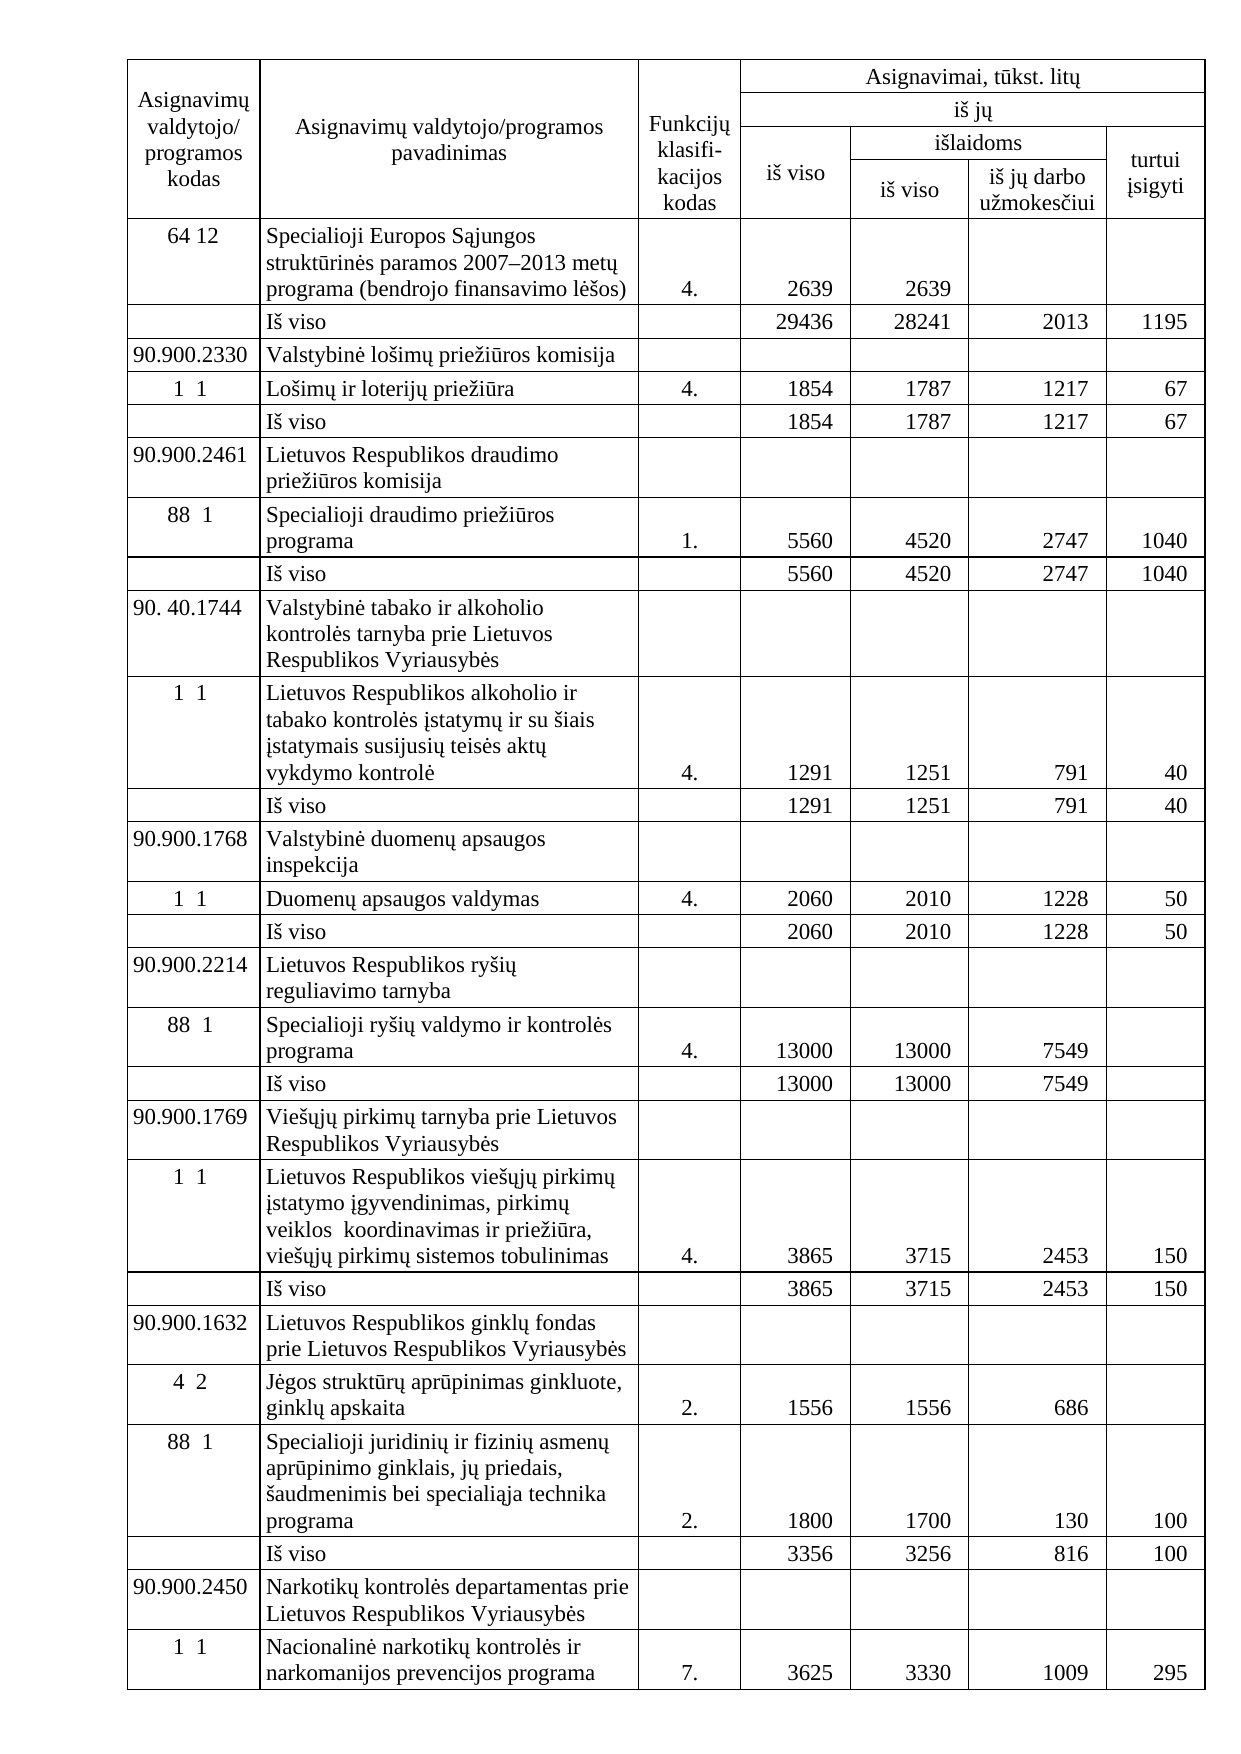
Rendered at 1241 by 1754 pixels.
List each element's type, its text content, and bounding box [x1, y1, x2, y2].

table_cell [639, 1570, 740, 1629]
table_cell 50 [1107, 915, 1204, 947]
table_cell 4. [639, 1160, 740, 1271]
table_cell 13000 [741, 1067, 850, 1099]
table_cell 1251 [851, 789, 968, 821]
table_cell 1291 [741, 677, 850, 788]
table_cell 1556 [851, 1365, 968, 1424]
table_cell Lietuvos Respublikos draudimo priežiūros komisija [261, 438, 638, 497]
table_cell [851, 339, 968, 371]
table_cell 1. [639, 498, 740, 556]
table_cell [1107, 822, 1204, 881]
table_cell [1107, 1365, 1204, 1424]
table_cell 100 [1107, 1537, 1204, 1569]
table_cell [1107, 438, 1204, 497]
table_cell [851, 948, 968, 1007]
table_cell [969, 948, 1106, 1007]
table_cell 40 [1107, 677, 1204, 788]
table_cell 13000 [851, 1067, 968, 1099]
table_cell Specialioji ryšių valdymo ir kontrolės programa [261, 1008, 638, 1066]
table_cell iš viso [851, 160, 968, 218]
table_cell [851, 438, 968, 497]
table_cell Iš viso [261, 1067, 638, 1099]
table_cell [639, 558, 740, 589]
table_cell Specialioji draudimo priežiūros programa [261, 498, 638, 556]
table_cell 1 1 [128, 372, 259, 404]
table_cell 1 1 [128, 1160, 259, 1271]
table_cell [128, 1537, 259, 1569]
table_cell [639, 438, 740, 497]
table_cell 90.900.2214 [128, 948, 259, 1007]
table_cell Valstybinė tabako ir alkoholio kontrolės tarnyba prie Lietuvos Respublikos Vyriausybės [261, 591, 638, 676]
table_cell iš viso [741, 127, 850, 218]
table_cell 791 [969, 789, 1106, 821]
table_cell 130 [969, 1425, 1106, 1536]
table_cell [128, 1273, 259, 1304]
table_cell 295 [1107, 1630, 1204, 1688]
table_cell 90.900.1769 [128, 1101, 259, 1159]
table_cell 90.900.2330 [128, 339, 259, 371]
table_cell 90.900.2461 [128, 438, 259, 497]
table_header Asignavimų valdytojo/ programos kodas [128, 60, 259, 218]
table_cell 1228 [969, 882, 1106, 914]
table_cell [639, 822, 740, 881]
table_cell [741, 948, 850, 1007]
table_cell Specialioji juridinių ir fizinių asmenų aprūpinimo ginklais, jų priedais, šaudmenimis bei specialiąja technika programa [261, 1425, 638, 1536]
table_cell 3330 [851, 1630, 968, 1688]
table_cell 3625 [741, 1630, 850, 1688]
table_cell [128, 915, 259, 947]
table_cell 1251 [851, 677, 968, 788]
table_cell 3256 [851, 1537, 968, 1569]
table_cell 7549 [969, 1067, 1106, 1099]
table_cell 1217 [969, 405, 1106, 437]
table_cell [741, 339, 850, 371]
table_cell 13000 [851, 1008, 968, 1066]
table_cell [741, 1101, 850, 1159]
table_cell 2. [639, 1365, 740, 1424]
table_cell 4. [639, 1008, 740, 1066]
table_cell [639, 915, 740, 947]
table_cell 1787 [851, 372, 968, 404]
table_cell 2453 [969, 1160, 1106, 1271]
table_cell [639, 789, 740, 821]
table_cell [741, 591, 850, 676]
table_cell Iš viso [261, 1537, 638, 1569]
table_cell 90.900.1632 [128, 1306, 259, 1364]
table_cell 29436 [741, 305, 850, 337]
table_cell [1107, 339, 1204, 371]
table_cell 4. [639, 882, 740, 914]
table_cell Duomenų apsaugos valdymas [261, 882, 638, 914]
table_cell 1787 [851, 405, 968, 437]
table_cell [969, 219, 1106, 304]
table_cell 2453 [969, 1273, 1106, 1304]
table_cell 1556 [741, 1365, 850, 1424]
table_header Funkcijų klasifi­kacijos kodas [639, 60, 740, 218]
table_cell Specialioji Europos Sąjungos struktūrinės paramos 2007–2013 metų programa (bendrojo finansavimo lėšos) [261, 219, 638, 304]
table_cell 1217 [969, 372, 1106, 404]
table_cell [969, 438, 1106, 497]
table_cell Viešųjų pirkimų tarnyba prie Lietuvos Respublikos Vyriausybės [261, 1101, 638, 1159]
table_cell [639, 1273, 740, 1304]
table_cell 4. [639, 219, 740, 304]
table_cell 7. [639, 1630, 740, 1688]
table_cell 2639 [851, 219, 968, 304]
table_cell Valstybinė duomenų apsaugos inspekcija [261, 822, 638, 881]
table_cell 90. 40.1744 [128, 591, 259, 676]
table_cell [1107, 1008, 1204, 1066]
table_cell 2747 [969, 498, 1106, 556]
table_cell 1800 [741, 1425, 850, 1536]
table_cell Iš viso [261, 915, 638, 947]
table_cell 2010 [851, 882, 968, 914]
table_header Asignavimai, tūkst. litų [741, 60, 1204, 92]
table_cell [1107, 948, 1204, 1007]
table_cell 1040 [1107, 558, 1204, 589]
table_cell 1009 [969, 1630, 1106, 1688]
table_cell [969, 1101, 1106, 1159]
table_cell [639, 305, 740, 337]
table_cell [741, 438, 850, 497]
table_cell Iš viso [261, 789, 638, 821]
table_cell [128, 1067, 259, 1099]
table_cell 2013 [969, 305, 1106, 337]
table_cell 2. [639, 1425, 740, 1536]
table_cell 2010 [851, 915, 968, 947]
table_cell [1107, 1067, 1204, 1099]
table_cell 67 [1107, 372, 1204, 404]
table_cell [639, 948, 740, 1007]
table_cell Iš viso [261, 558, 638, 589]
table_cell [128, 405, 259, 437]
table_cell Iš viso [261, 405, 638, 437]
table_cell 100 [1107, 1425, 1204, 1536]
table_cell 3865 [741, 1273, 850, 1304]
table_cell [639, 405, 740, 437]
table_cell 816 [969, 1537, 1106, 1569]
table_cell 4520 [851, 558, 968, 589]
table_cell 3356 [741, 1537, 850, 1569]
table_cell [969, 1570, 1106, 1629]
table_cell 1 1 [128, 1630, 259, 1688]
table_cell Narkotikų kontrolės departamentas prie Lietuvos Respublikos Vyriausybės [261, 1570, 638, 1629]
table_cell [741, 1570, 850, 1629]
table_cell 1040 [1107, 498, 1204, 556]
table_cell 67 [1107, 405, 1204, 437]
table_cell 1228 [969, 915, 1106, 947]
table_cell [851, 1570, 968, 1629]
table_cell 4 2 [128, 1365, 259, 1424]
table_cell 90.900.2450 [128, 1570, 259, 1629]
table_cell Lietuvos Respublikos viešųjų pirkimų įstatymo įgyvendinimas, pirkimų veiklos koordinavimas ir priežiūra, viešųjų pirkimų sistemos tobulinimas [261, 1160, 638, 1271]
table_cell [969, 591, 1106, 676]
table_cell 1195 [1107, 305, 1204, 337]
table_cell 1854 [741, 372, 850, 404]
table_cell 64 12 [128, 219, 259, 304]
table_cell Valstybinė lošimų priežiūros komisija [261, 339, 638, 371]
table_cell 4. [639, 372, 740, 404]
table_cell 150 [1107, 1160, 1204, 1271]
table_cell [969, 1306, 1106, 1364]
table_cell išlaidoms [851, 127, 1106, 159]
table_cell 2060 [741, 915, 850, 947]
table_cell 3865 [741, 1160, 850, 1271]
table_cell 90.900.1768 [128, 822, 259, 881]
table_cell [639, 1101, 740, 1159]
table_cell 40 [1107, 789, 1204, 821]
table_header Asignavimų valdytojo/programos pavadinimas [261, 60, 638, 218]
table_cell iš jų [741, 93, 1204, 126]
table_cell 4520 [851, 498, 968, 556]
table_cell 1854 [741, 405, 850, 437]
table_cell 3715 [851, 1160, 968, 1271]
table_cell [969, 339, 1106, 371]
table_cell [741, 822, 850, 881]
table_cell [639, 591, 740, 676]
table_cell Iš viso [261, 1273, 638, 1304]
table_cell [128, 789, 259, 821]
table_cell Nacionalinė narkotikų kontrolės ir narkomanijos prevencijos programa [261, 1630, 638, 1688]
table_cell [851, 1306, 968, 1364]
table_cell [851, 1101, 968, 1159]
table_cell 88 1 [128, 498, 259, 556]
table_cell [1107, 1306, 1204, 1364]
table_cell 1700 [851, 1425, 968, 1536]
table_cell 686 [969, 1365, 1106, 1424]
table_cell [128, 558, 259, 589]
table_cell 2747 [969, 558, 1106, 589]
table_cell Lošimų ir loterijų priežiūra [261, 372, 638, 404]
table_cell [1107, 219, 1204, 304]
table_cell 50 [1107, 882, 1204, 914]
table_cell 7549 [969, 1008, 1106, 1066]
table_cell Jėgos struktūrų aprūpinimas ginkluote, ginklų apskaita [261, 1365, 638, 1424]
table_cell 2060 [741, 882, 850, 914]
table_cell Lietuvos Respublikos alkoholio ir tabako kontrolės įstatymų ir su šiais įstatymais susijusių teisės aktų vykdymo kontrolė [261, 677, 638, 788]
table_cell [639, 1067, 740, 1099]
table_cell [639, 339, 740, 371]
table_cell [639, 1306, 740, 1364]
table_cell 5560 [741, 558, 850, 589]
table_cell [851, 822, 968, 881]
table_cell [128, 305, 259, 337]
table_cell [1107, 591, 1204, 676]
table_cell [639, 1537, 740, 1569]
table_cell 4. [639, 677, 740, 788]
table_cell Iš viso [261, 305, 638, 337]
table_cell [741, 1306, 850, 1364]
table_cell Lietuvos Respublikos ryšių reguliavimo tarnyba [261, 948, 638, 1007]
table_cell [969, 822, 1106, 881]
table_cell 1291 [741, 789, 850, 821]
table_cell 88 1 [128, 1008, 259, 1066]
table_cell 28241 [851, 305, 968, 337]
table_cell [1107, 1101, 1204, 1159]
table_cell 1 1 [128, 677, 259, 788]
table_cell turtui įsigyti [1107, 127, 1204, 218]
table_cell Lietuvos Respublikos ginklų fondas prie Lietuvos Respublikos Vyriausybės [261, 1306, 638, 1364]
table_cell 88 1 [128, 1425, 259, 1536]
table_cell 13000 [741, 1008, 850, 1066]
table_cell 150 [1107, 1273, 1204, 1304]
table_cell 1 1 [128, 882, 259, 914]
table_cell iš jų darbo užmokesčiui [969, 160, 1106, 218]
table_cell 791 [969, 677, 1106, 788]
table_cell 3715 [851, 1273, 968, 1304]
table_cell [1107, 1570, 1204, 1629]
table_cell 5560 [741, 498, 850, 556]
table_cell 2639 [741, 219, 850, 304]
table_cell [851, 591, 968, 676]
